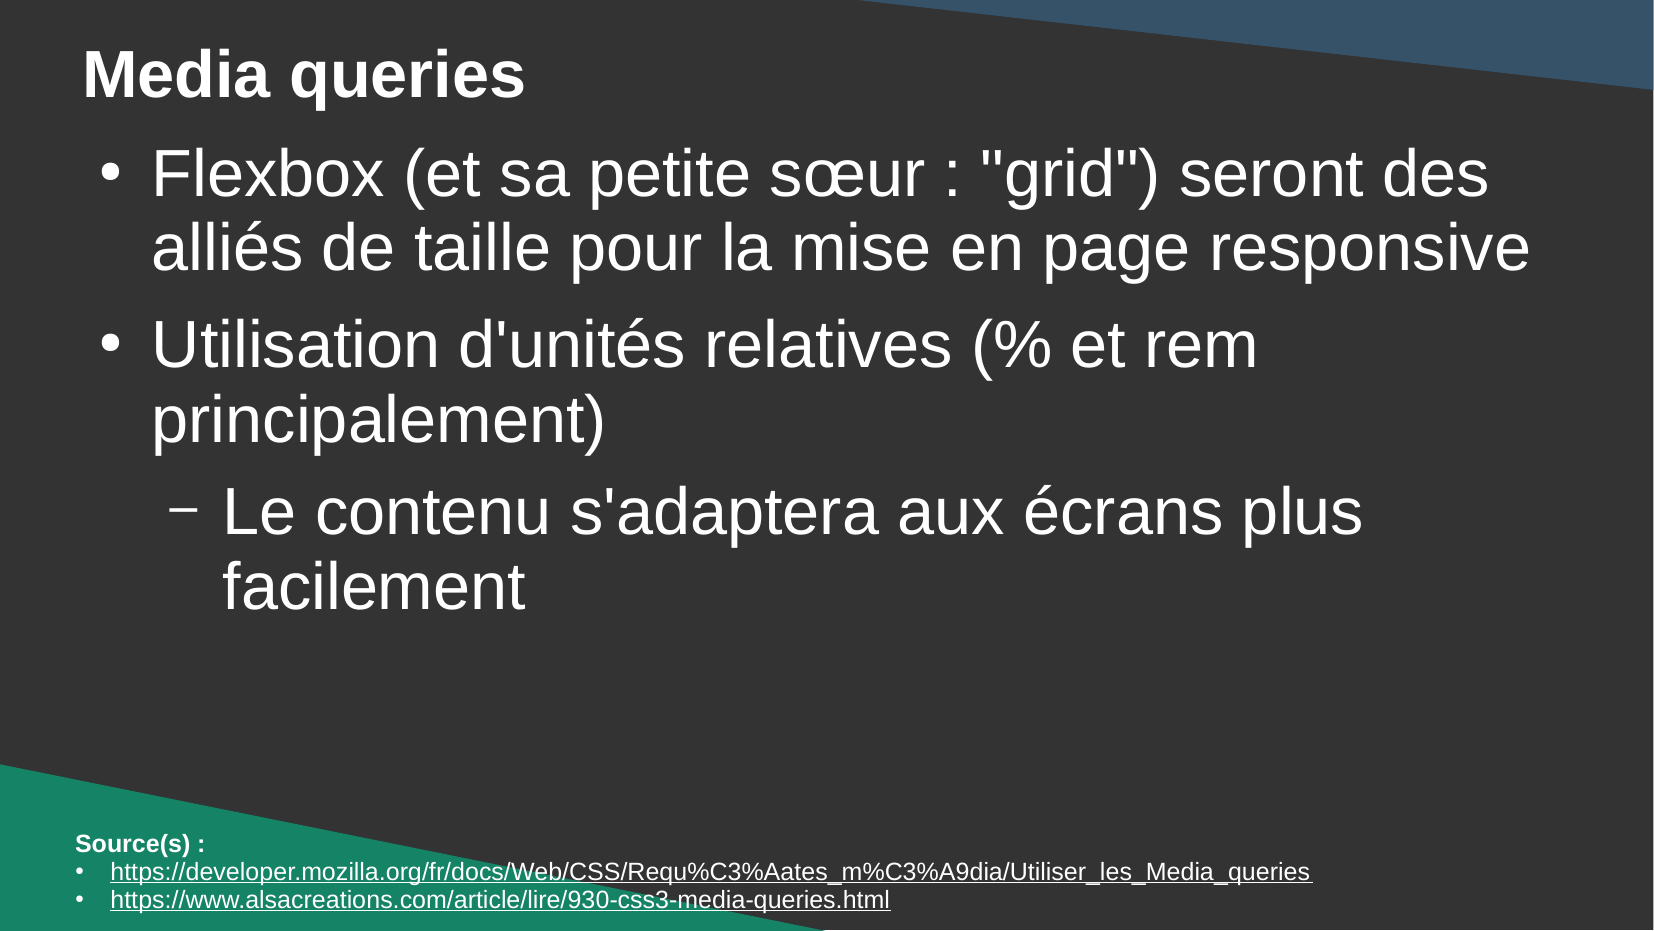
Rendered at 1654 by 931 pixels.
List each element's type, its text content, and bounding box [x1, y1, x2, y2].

text_box [857, 0, 1654, 90]
text_box Source(s) : https://developer.mozilla.org/fr/docs/Web/CSS/Requ%C3%Aates_m%C3%A9dia/Utiliser_les_Media_queries https://www.alsacreations.com/article/lire/930-css3-media-queries.html [60, 822, 1546, 931]
text_box [0, 764, 286, 931]
title Media queries [82, 37, 1276, 122]
list Flexbox (et sa petite sœur : "grid") seront des alliés de taille pour la mise en page responsive Utilisation d'unités relatives (% et rem principalement) Le contenu s'adaptera aux écrans plus facilement [80, 135, 1605, 765]
